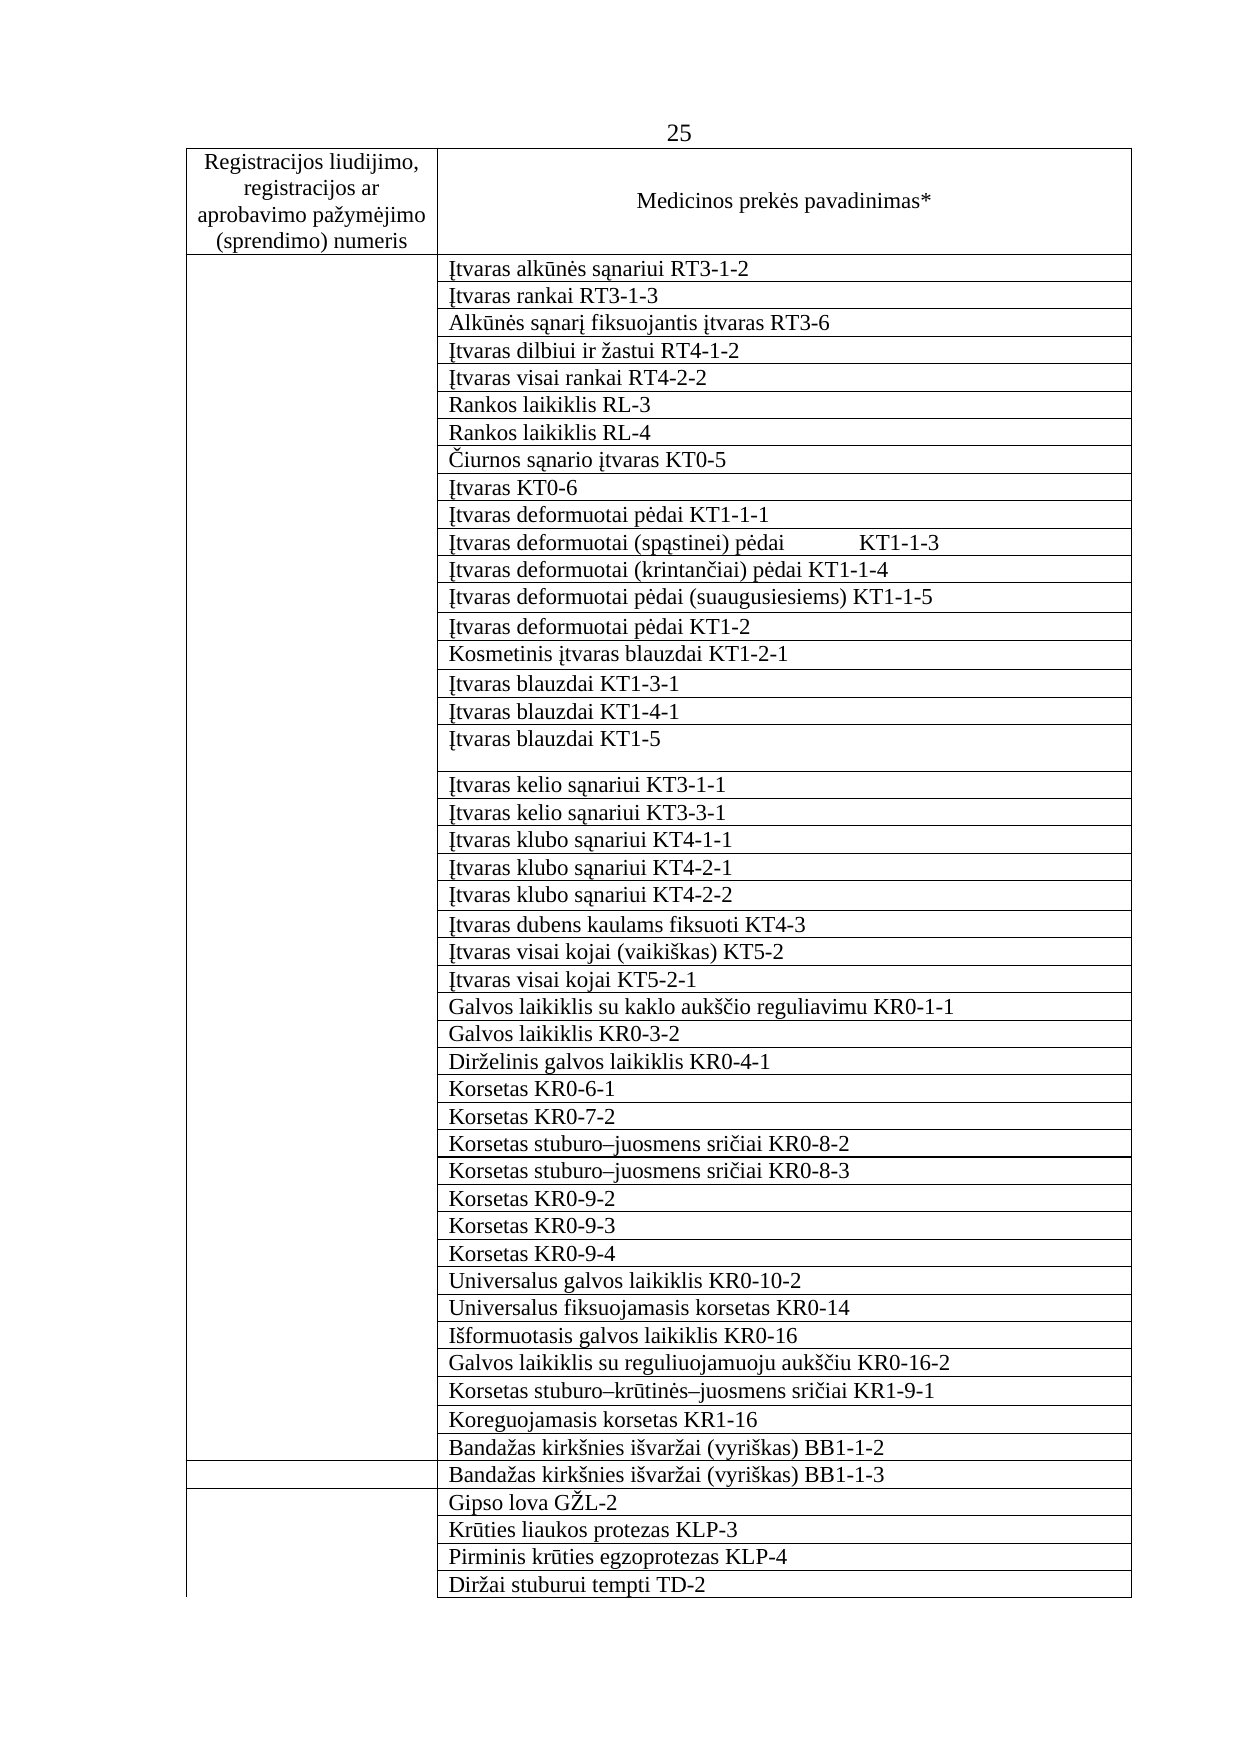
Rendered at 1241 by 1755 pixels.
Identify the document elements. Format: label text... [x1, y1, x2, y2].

table_cell Korsetas KR0-9-3 [438, 1212, 1131, 1239]
table_cell [187, 825, 437, 853]
table_cell [177, 1047, 186, 1074]
table_cell [187, 281, 437, 308]
table_cell [187, 1047, 437, 1074]
table_cell [187, 255, 437, 281]
table_cell Gipso lova GŽL-2 [438, 1489, 1131, 1515]
table_cell [187, 771, 437, 798]
table_cell Įtvaras klubo sąnariui KT4-2-1 [438, 854, 1131, 880]
table_cell [177, 937, 186, 965]
table_cell [177, 1156, 186, 1184]
table_cell Krūties liaukos protezas KLP-3 [438, 1516, 1131, 1542]
table_cell [187, 965, 437, 992]
table_cell [177, 1515, 186, 1542]
table_cell [177, 500, 186, 527]
table_cell [187, 1266, 437, 1293]
table_cell Koreguojamasis korsetas KR1-16 [438, 1406, 1131, 1433]
table_cell [177, 555, 186, 582]
table_cell [187, 1570, 437, 1597]
table_cell [177, 1348, 186, 1376]
table_cell Diržai stuburui tempti TD-2 [438, 1571, 1131, 1597]
table_cell Įtvaras deformuotai (krintančiai) pėdai KT1-1-4 [438, 556, 1131, 582]
table_cell Korsetas KR0-9-2 [438, 1185, 1131, 1211]
table_cell [187, 669, 437, 697]
table_cell [187, 445, 437, 473]
table_cell Įtvaras dilbiui ir žastui RT4-1-2 [438, 337, 1131, 363]
table_cell [187, 336, 437, 363]
table_cell Universalus fiksuojamasis korsetas KR0-14 [438, 1295, 1131, 1321]
table_cell [177, 1488, 186, 1515]
table_cell Kosmetinis įtvaras blauzdai KT1-2-1 [438, 641, 1131, 669]
table_cell Įtvaras visai kojai (vaikiškas) KT5-2 [438, 938, 1131, 965]
table_cell Universalus galvos laikiklis KR0-10-2 [438, 1267, 1131, 1293]
table_cell Bandažas kirkšnies išvaržai (vyriškas) BB1-1-3 [438, 1461, 1131, 1488]
table_cell [177, 724, 186, 771]
table_cell [187, 418, 437, 445]
table_cell Korsetas stuburo–juosmens sričiai KR0-8-2 [438, 1130, 1131, 1156]
table_cell Korsetas KR0-7-2 [438, 1103, 1131, 1129]
table_cell Įtvaras kelio sąnariui KT3-1-1 [438, 772, 1131, 798]
table_cell [177, 281, 186, 308]
table_cell [177, 853, 186, 880]
table_cell [177, 1020, 186, 1047]
table_cell [187, 724, 437, 771]
table_cell [177, 363, 186, 391]
table_cell [187, 363, 437, 391]
table_cell [177, 669, 186, 697]
table_cell [177, 445, 186, 473]
table_cell [177, 1570, 186, 1597]
table_cell [177, 1074, 186, 1102]
table_cell [177, 1102, 186, 1129]
table_cell Įtvaras visai rankai RT4-2-2 [438, 364, 1131, 391]
table_cell Išformuotasis galvos laikiklis KR0-16 [438, 1322, 1131, 1348]
table_cell [177, 880, 186, 910]
table_cell [187, 1515, 437, 1542]
table_cell Galvos laikiklis KR0-3-2 [438, 1021, 1131, 1047]
table_cell [187, 1433, 437, 1460]
table_cell [187, 473, 437, 500]
table_cell [187, 697, 437, 724]
table_cell [187, 391, 437, 418]
table_cell [187, 798, 437, 825]
table_cell [187, 880, 437, 910]
table_cell [187, 1156, 437, 1184]
table_cell [187, 1461, 437, 1488]
table_cell [177, 418, 186, 445]
table_cell Įtvaras rankai RT3-1-3 [438, 282, 1131, 308]
table_cell [177, 965, 186, 992]
table_cell Įtvaras deformuotai pėdai KT1-1-1 [438, 501, 1131, 527]
table_cell [187, 1405, 437, 1433]
table_cell [187, 1348, 437, 1376]
table_cell [177, 308, 186, 336]
table_cell [187, 1184, 437, 1211]
table_cell [187, 1211, 437, 1239]
table_cell [177, 1184, 186, 1211]
table_cell Įtvaras deformuotai pėdai (suaugusiesiems) KT1-1-5 [438, 583, 1131, 612]
table_cell [177, 1129, 186, 1156]
table_cell [187, 612, 437, 639]
table_cell [187, 1020, 437, 1047]
table_header Medicinos prekės pavadinimas* [438, 149, 1131, 253]
table_cell [187, 1376, 437, 1405]
table_cell [187, 582, 437, 612]
table_cell [177, 825, 186, 853]
table_cell [177, 771, 186, 798]
table_cell Įtvaras blauzdai KT1-5 [438, 725, 1131, 771]
table_cell [177, 1405, 186, 1433]
table_cell [177, 910, 186, 937]
table_cell Įtvaras KT0-6 [438, 474, 1131, 500]
table_cell [177, 391, 186, 418]
table_cell [177, 1266, 186, 1293]
table_cell [187, 308, 437, 336]
table_cell [177, 640, 186, 669]
table_cell Įtvaras dubens kaulams fiksuoti KT4-3 [438, 911, 1131, 937]
table_cell Alkūnės sąnarį fiksuojantis įtvaras RT3-6 [438, 309, 1131, 336]
table_cell [187, 640, 437, 669]
table_cell [177, 473, 186, 500]
table_cell [187, 1489, 437, 1515]
table_cell Įtvaras blauzdai KT1-3-1 [438, 670, 1131, 697]
table_cell Dirželinis galvos laikiklis KR0-4-1 [438, 1048, 1131, 1074]
table_cell Rankos laikiklis RL-4 [438, 419, 1131, 445]
table_cell [187, 1321, 437, 1348]
table_cell Įtvaras klubo sąnariui KT4-1-1 [438, 826, 1131, 853]
table_cell Bandažas kirkšnies išvaržai (vyriškas) BB1-1-2 [438, 1434, 1131, 1460]
table_cell [187, 1543, 437, 1570]
table_cell [187, 1239, 437, 1266]
table_cell Korsetas stuburo–juosmens sričiai KR0-8-3 [438, 1158, 1131, 1184]
table_cell Įtvaras deformuotai (spąstinei) pėdai KT1-1-3 [438, 529, 1131, 555]
table_cell Korsetas KR0-9-4 [438, 1240, 1131, 1266]
table_cell [177, 1239, 186, 1266]
table_cell [187, 1129, 437, 1156]
table_cell Pirminis krūties egzoprotezas KLP-4 [438, 1544, 1131, 1570]
table_cell Čiurnos sąnario įtvaras KT0-5 [438, 446, 1131, 473]
table_cell Įtvaras alkūnės sąnariui RT3-1-2 [438, 255, 1131, 281]
table_cell [177, 1211, 186, 1239]
table_cell [177, 1376, 186, 1405]
table_cell Galvos laikiklis su reguliuojamuoju aukščiu KR0-16-2 [438, 1349, 1131, 1376]
table_cell [177, 1460, 186, 1488]
table_cell [187, 528, 437, 555]
table_cell Įtvaras deformuotai pėdai KT1-2 [438, 613, 1131, 639]
table_cell [187, 1102, 437, 1129]
table_cell [187, 853, 437, 880]
table_cell [177, 1543, 186, 1570]
table_cell Korsetas KR0-6-1 [438, 1075, 1131, 1102]
table_cell [177, 798, 186, 825]
table_cell [177, 582, 186, 612]
table_cell [177, 992, 186, 1019]
table_cell [187, 1294, 437, 1321]
table_cell [187, 910, 437, 937]
table_cell Įtvaras blauzdai KT1-4-1 [438, 698, 1131, 724]
table_cell [177, 1321, 186, 1348]
table_cell [177, 254, 186, 281]
table_cell [177, 1433, 186, 1460]
table_cell Rankos laikiklis RL-3 [438, 392, 1131, 418]
table_cell [187, 500, 437, 527]
table_cell Įtvaras visai kojai KT5-2-1 [438, 966, 1131, 992]
table_cell Įtvaras kelio sąnariui KT3-3-1 [438, 799, 1131, 825]
table_cell [177, 612, 186, 639]
table_header [177, 148, 186, 253]
table_cell [177, 697, 186, 724]
table_cell Įtvaras klubo sąnariui KT4-2-2 [438, 881, 1131, 910]
table_cell Galvos laikiklis su kaklo aukščio reguliavimu KR0-1-1 [438, 993, 1131, 1019]
table_cell [187, 1074, 437, 1102]
table_cell [177, 1294, 186, 1321]
table_cell Korsetas stuburo–krūtinės–juosmens sričiai KR1-9-1 [438, 1377, 1131, 1405]
table_cell [177, 528, 186, 555]
table_cell [177, 336, 186, 363]
table_cell [187, 992, 437, 1019]
table_cell [187, 555, 437, 582]
table_cell [187, 937, 437, 965]
table_header Registracijos liudijimo, registracijos ar aprobavimo pažymėjimo (sprendimo) numeris [187, 149, 437, 253]
